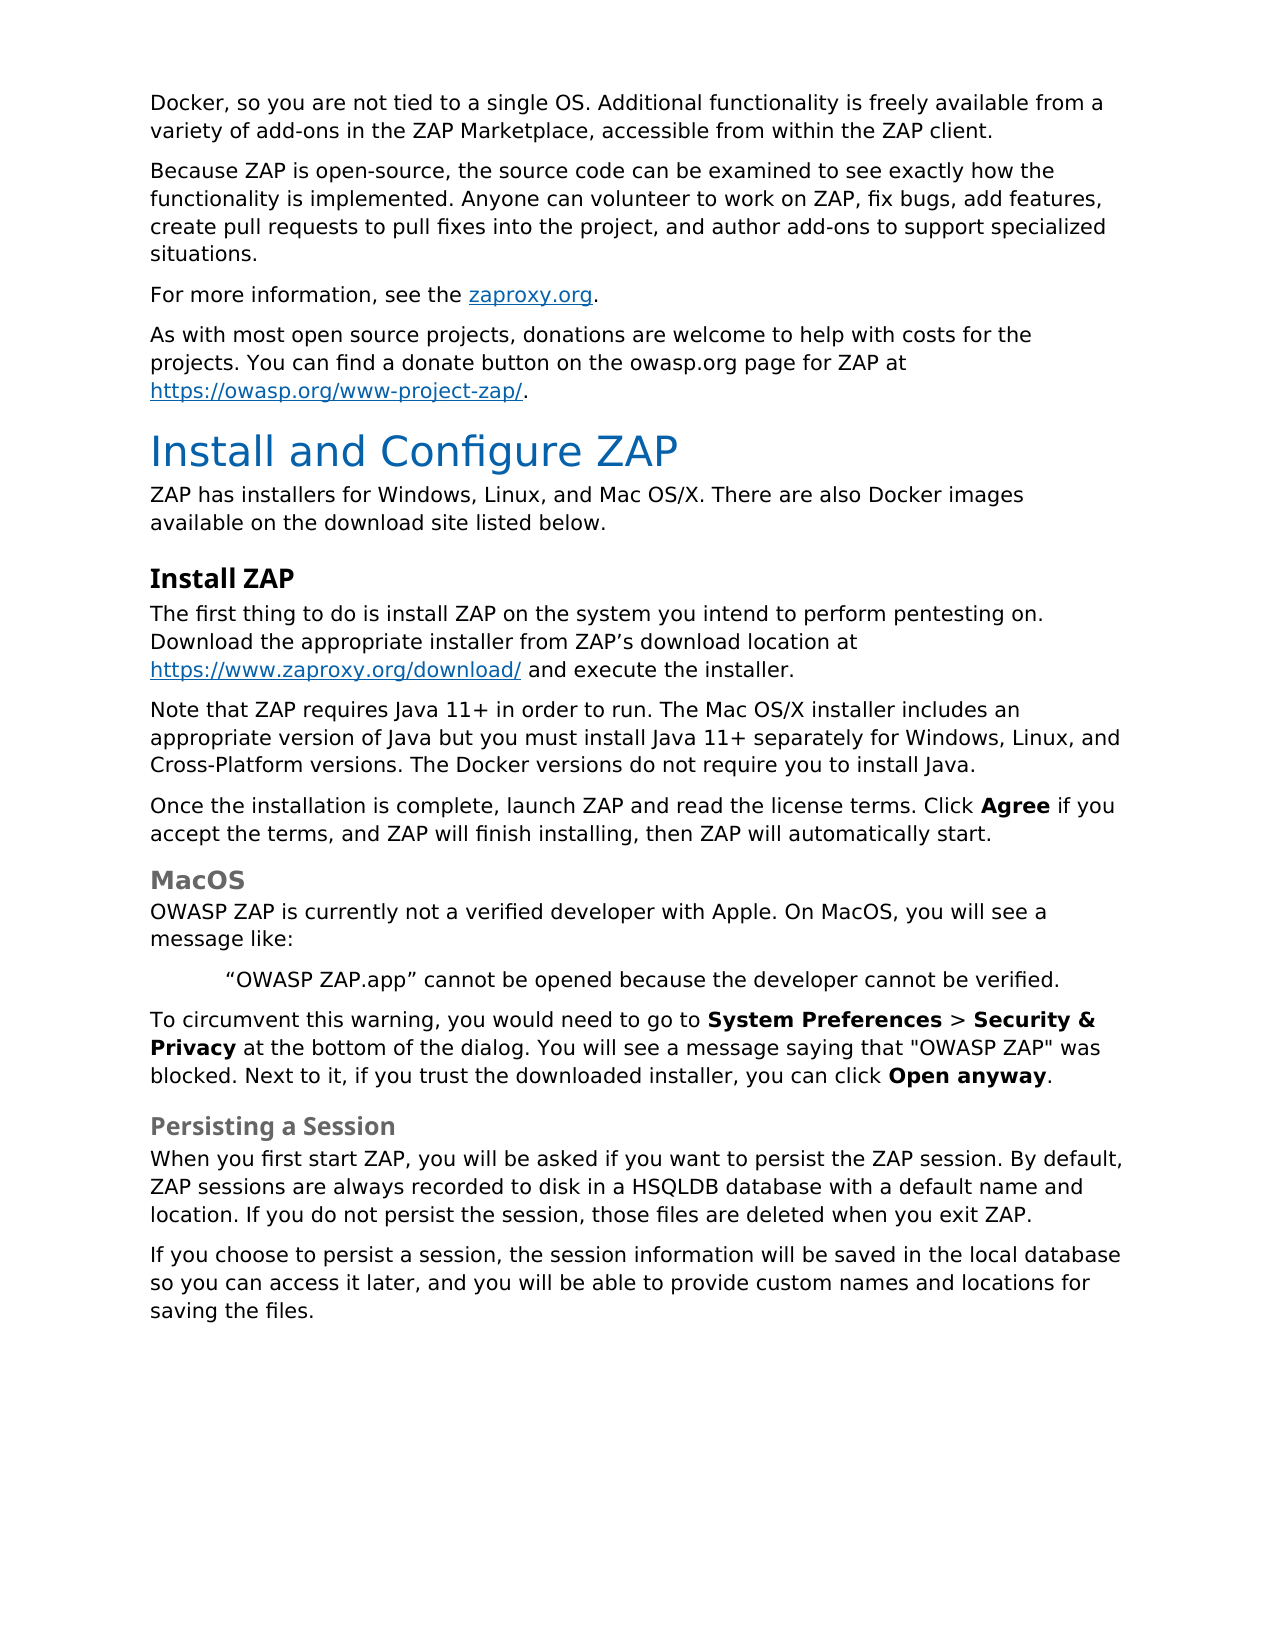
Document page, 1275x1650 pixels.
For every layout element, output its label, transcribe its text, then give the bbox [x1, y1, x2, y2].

text The first thing to do is install ZAP on the system you intend to perform pentesting on. Download the appropriate installer from ZAP’s download location at https://www.zaproxy.org/download/ and execute the installer. [150, 602, 1125, 682]
text ZAP has installers for Windows, Linux, and Mac OS/X. There are also Docker images available on the download site listed below. [150, 483, 1125, 535]
text When you first start ZAP, you will be asked if you want to persist the ZAP session. By default, ZAP sessions are always recorded to disk in a HSQLDB database with a default name and location. If you do not persist the session, those files are deleted when you exit ZAP. [150, 1147, 1125, 1227]
text Docker, so you are not tied to a single OS. Additional functionality is freely available from a variety of add-ons in the ZAP Marketplace, accessible from within the ZAP client. [150, 91, 1125, 143]
text If you choose to persist a session, the session information will be saved in the local database so you can access it later, and you will be able to provide custom names and locations for saving the files. [150, 1243, 1125, 1323]
text OWASP ZAP is currently not a verified developer with Apple. On MacOS, you will see a message like: [150, 900, 1125, 952]
text Once the installation is complete, launch ZAP and read the license terms. Click Agree if you accept the terms, and ZAP will finish installing, then ZAP will automatically start. [150, 794, 1125, 846]
text As with most open source projects, donations are welcome to help with costs for the projects. You can find a donate button on the owasp.org page for ZAP at https://owasp.org/www-project-zap/. [150, 323, 1125, 403]
text For more information, see the zaproxy.org. [150, 283, 1125, 307]
subtitle MacOS [150, 866, 1125, 895]
subtitle Install ZAP [150, 559, 1125, 596]
text “OWASP ZAP.app” cannot be opened because the developer cannot be verified. [150, 968, 1125, 992]
text Note that ZAP requires Java 11+ in order to run. The Mac OS/X installer includes an appropriate version of Java but you must install Java 11+ separately for Windows, Linux, and Cross-Platform versions. The Docker versions do not require you to install Java. [150, 698, 1125, 778]
text To circumvent this warning, you would need to go to System Preferences > Security & Privacy at the bottom of the dialog. You will see a message saying that "OWASP ZAP" was blocked. Next to it, if you trust the downloaded installer, you can click Open anyway. [150, 1008, 1125, 1088]
subtitle Install and Configure ZAP [150, 427, 1125, 476]
text Because ZAP is open-source, the source code can be examined to see exactly how the functionality is implemented. Anyone can volunteer to work on ZAP, fix bugs, add features, create pull requests to pull fixes into the project, and author add-ons to support specialized situations. [150, 159, 1125, 267]
subtitle Persisting a Session [150, 1108, 1125, 1142]
